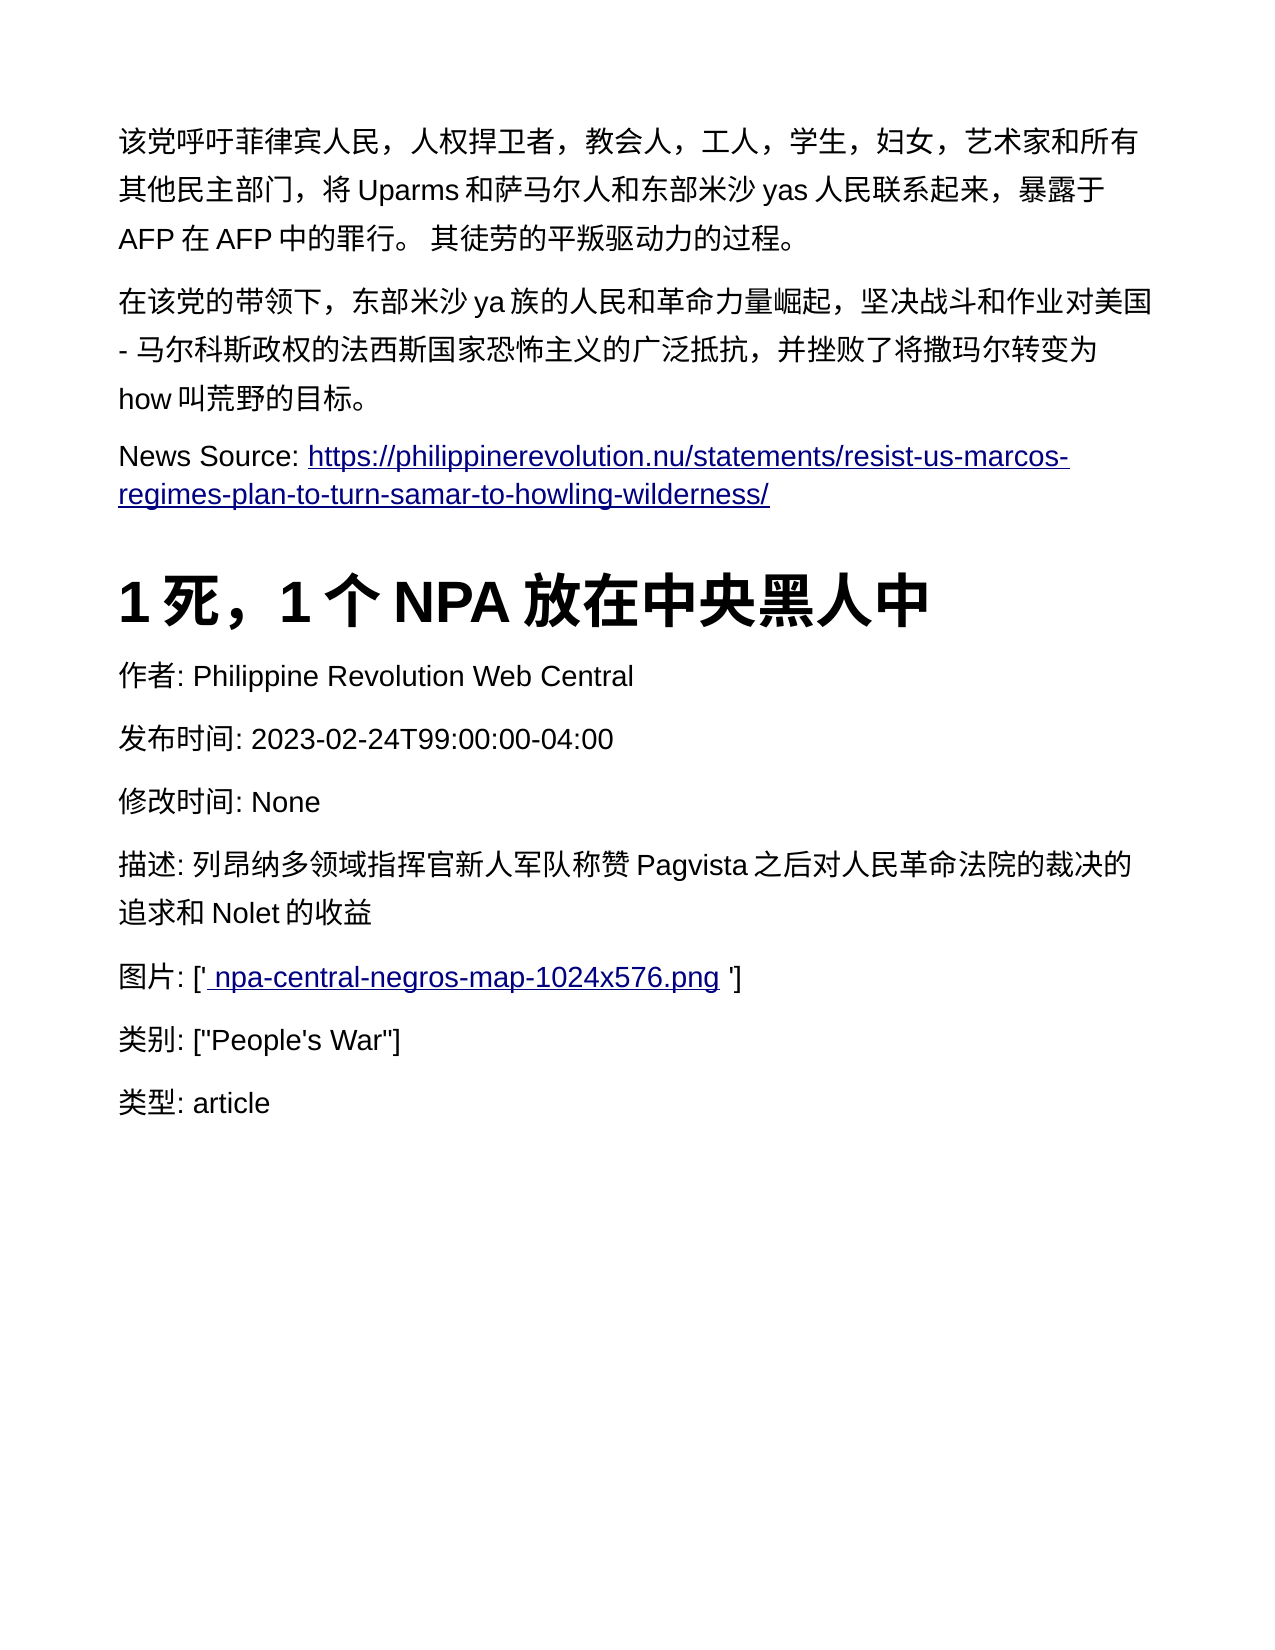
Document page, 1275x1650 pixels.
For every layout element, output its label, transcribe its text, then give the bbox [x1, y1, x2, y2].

text 修改时间: None [118, 778, 1157, 821]
text 类别: ["People's War"] [118, 1016, 1157, 1059]
text 作者: Philippine Revolution Web Central [118, 652, 1157, 694]
text 类型: article [118, 1079, 1157, 1122]
text News Source: https://philippinerevolution.nu/statements/resist-us-marcos-regimes-plan-to-turn-samar-to-howling-wilderness/ [118, 438, 1157, 511]
text 图片: [' npa-central-negros-map-1024x576.png '] [118, 953, 1157, 996]
text 该党呼吁菲律宾人民，人权捍卫者，教会人，工人，学生，妇女，艺术家和所有其他民主部门，将Uparms和萨马尔人和东部米沙yas人民联系起来，暴露于AFP在AFP中的罪行。 其徒劳的平叛驱动力的过程。 [118, 118, 1157, 257]
subtitle 1死，1个NPA放在中央黑人中 [118, 555, 1157, 640]
text 在该党的带领下，东部米沙ya族的人民和革命力量崛起，坚决战斗和作业对美国 - 马尔科斯政权的法西斯国家恐怖主义的广泛抵抗，并挫败了将撒玛尔转变为how叫荒野的目标。 [118, 278, 1157, 418]
text 发布时间: 2023-02-24T99:00:00-04:00 [118, 715, 1157, 758]
text 描述: 列昂纳多领域指挥官新人军队称赞Pagvista之后对人民革命法院的裁决的追求和Nolet的收益 [118, 842, 1157, 932]
